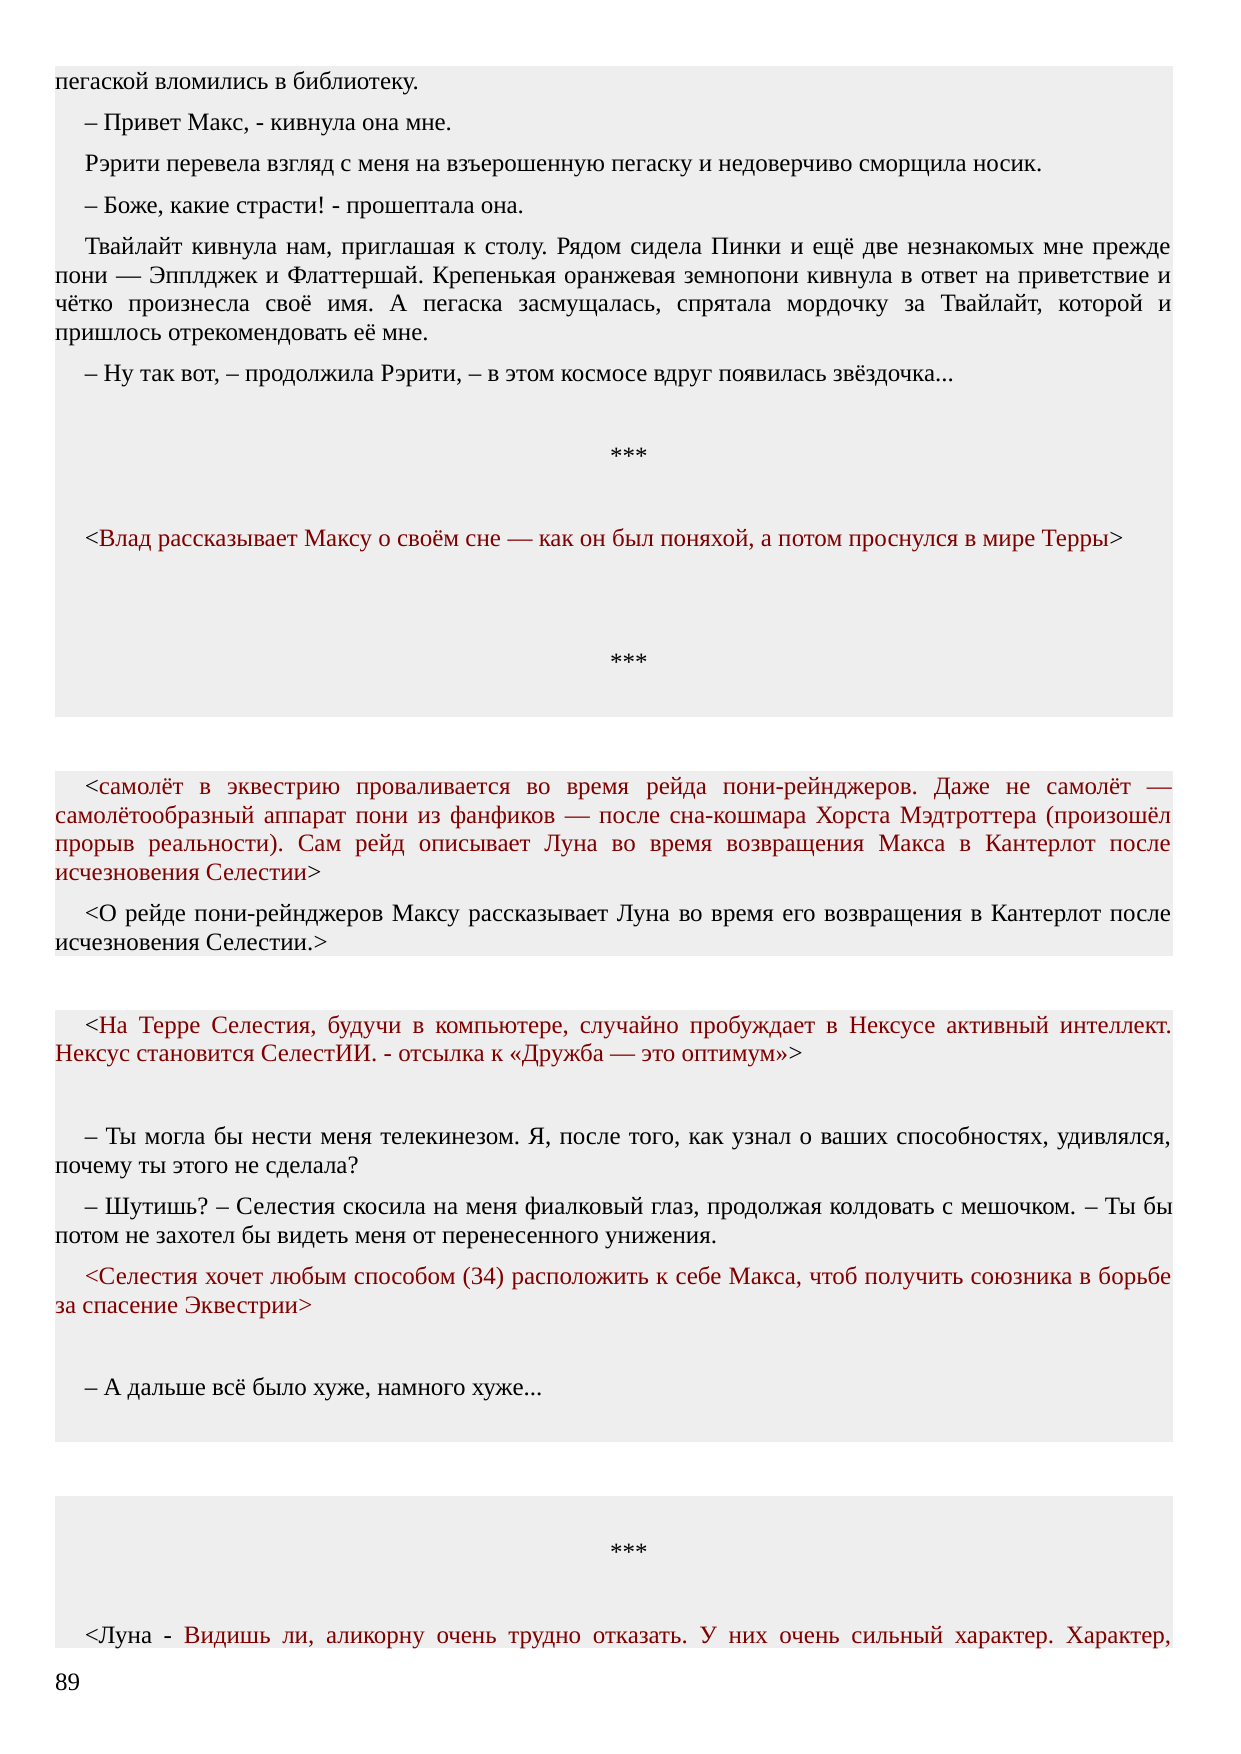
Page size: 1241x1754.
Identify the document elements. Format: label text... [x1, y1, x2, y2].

text – Привет Макс, - кивнула она мне. [55, 107, 1173, 136]
text Рэрити перевела взгляд с меня на взъерошенную пегаску и недоверчиво сморщила носик. [55, 148, 1173, 177]
text – А дальше всё было хуже, намного хуже... [55, 1372, 1173, 1401]
text <Селестия хочет любым способом (34) расположить к себе Макса, чтоб получить союзника в борьбе за спасение Эквестрии> [55, 1261, 1173, 1318]
text – Ты могла бы нести меня телекинезом. Я, после того, как узнал о ваших способностях, удивлялся, почему ты этого не сделала? [55, 1121, 1173, 1178]
text – Боже, какие страсти! - прошептала она. [55, 190, 1173, 218]
text *** [55, 647, 1173, 676]
text <самолёт в эквестрию проваливается во время рейда пони-рейнджеров. Даже не самолёт — самолётообразный аппарат пони из фанфиков — после сна-кошмара Хорста Мэдтроттера (произошёл прорыв реальности). Сам рейд описывает Луна во время возвращения Макса в Кантерлот после исчезновения Селестии> [55, 771, 1173, 886]
text <Влад рассказывает Максу о своём сне — как он был поняхой, а потом проснулся в мире Терры> [55, 523, 1173, 552]
text *** [55, 1537, 1173, 1566]
text Твайлайт кивнула нам, приглашая к столу. Рядом сидела Пинки и ещё две незнакомых мне прежде пони — Эпплджек и Флаттершай. Крепенькая оранжевая земнопони кивнула в ответ на приветствие и чётко произнесла своё имя. А пегаска засмущалась, спрятала мордочку за Твайлайт, которой и пришлось отрекомендовать её мне. [55, 231, 1173, 346]
text <Луна - Видишь ли, аликорну очень трудно отказать. У них очень сильный характер. Характер, [55, 1620, 1173, 1648]
text <На Терре Селестия, будучи в компьютере, случайно пробуждает в Нексусе активный интеллект. Нексус становится СелестИИ. - отсылка к «Дружба — это оптимум»> [55, 1010, 1173, 1067]
text *** [55, 441, 1173, 470]
text <О рейде пони-рейнджеров Максу рассказывает Луна во время его возвращения в Кантерлот после исчезновения Селестии.> [55, 898, 1173, 956]
text – Шутишь? – Селестия скосила на меня фиалковый глаз, продолжая колдовать с мешочком. – Ты бы потом не захотел бы видеть меня от перенесенного унижения. [55, 1191, 1173, 1248]
text – Ну так вот, – продолжила Рэрити, – в этом космосе вдруг появилась звёздочка... [55, 358, 1173, 387]
text пегаской вломились в библиотеку. [55, 66, 1173, 95]
